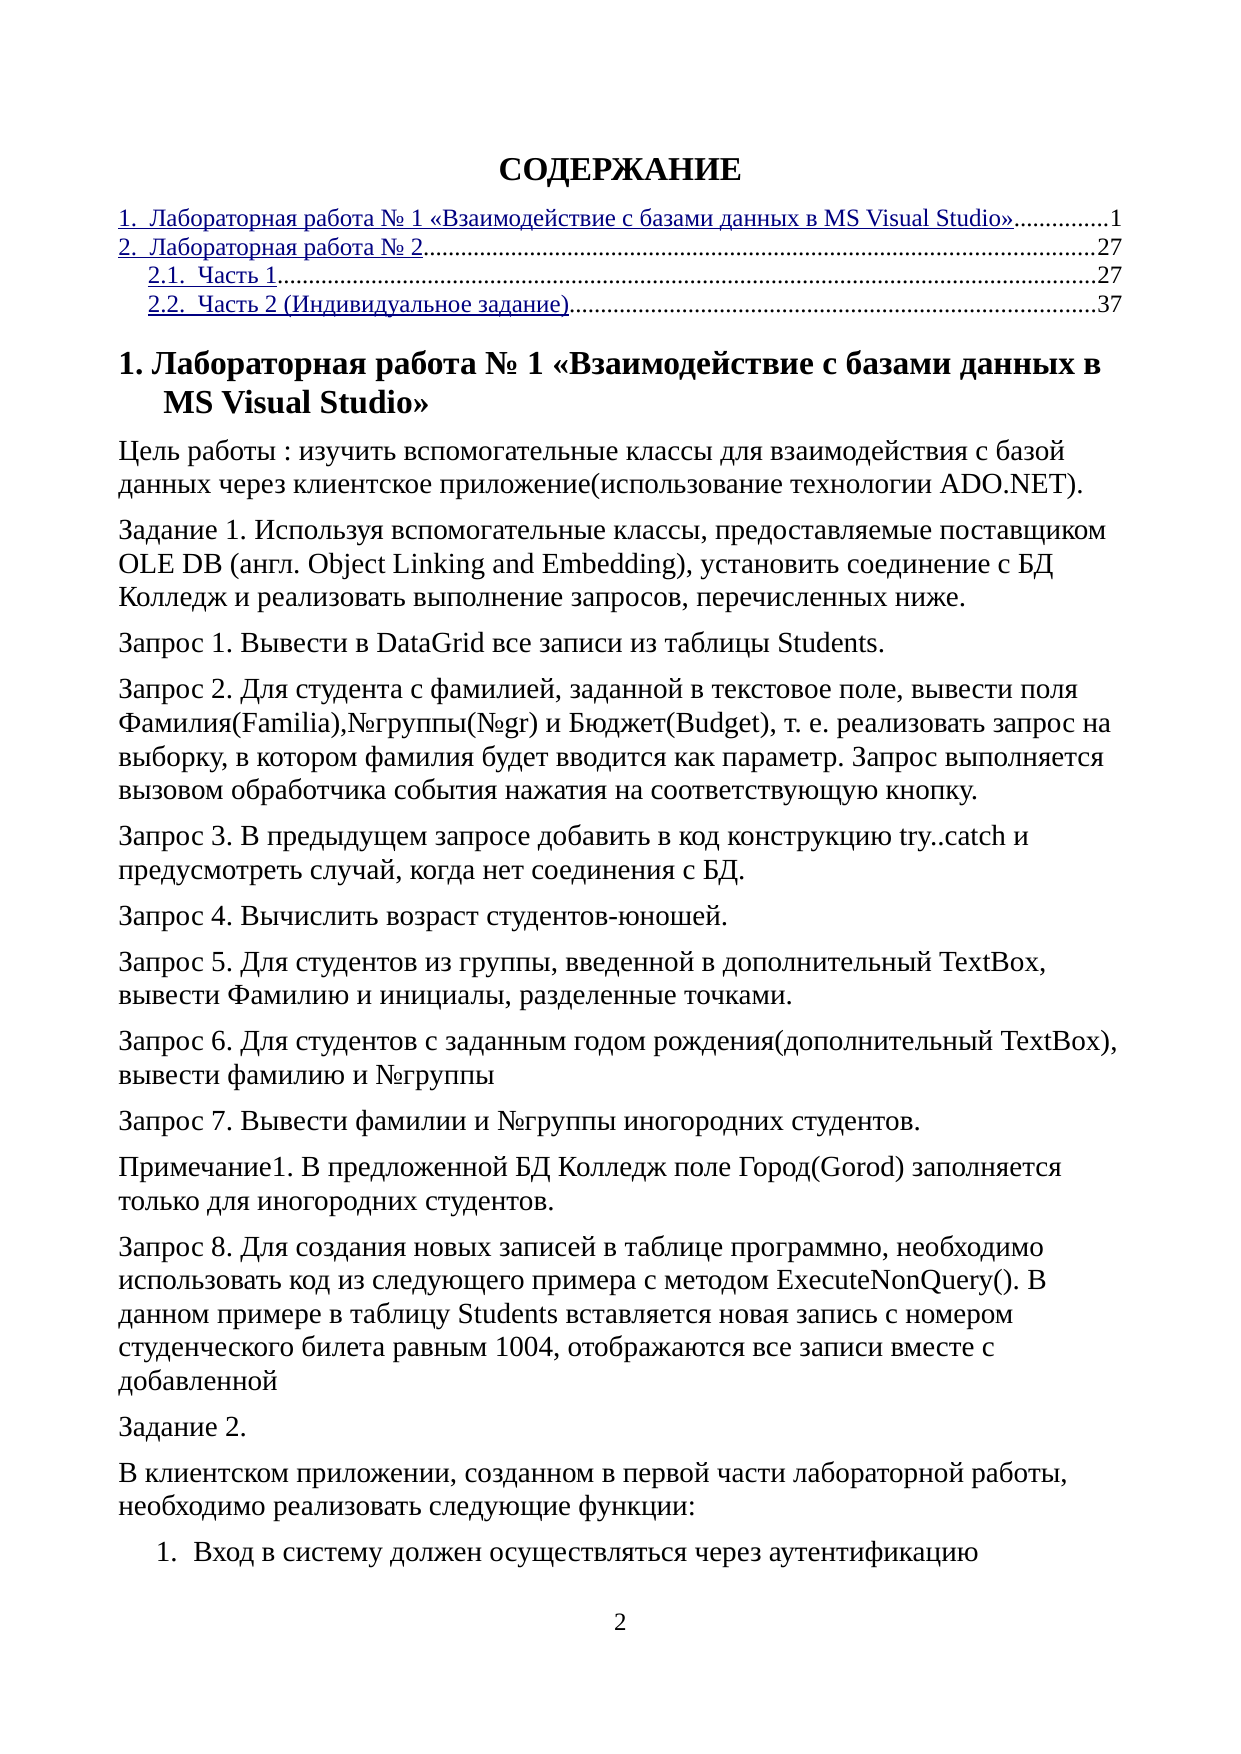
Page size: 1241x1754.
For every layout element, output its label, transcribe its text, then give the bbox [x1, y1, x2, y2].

text 2.1. Часть 1 27 [148, 261, 1122, 289]
text Запрос 5. Для студентов из группы, введенной в дополнительный TextBox, вывести Фамилию и инициалы, разделенные точками. [118, 944, 1122, 1011]
text 1. Лабораторная работа № 1 «Взаимодействие с базами данных в MS Visual Studio» 1 [118, 203, 1122, 232]
subtitle Лабораторная работа № 1 «Взаимодействие с базами данных в MS Visual Studio» [118, 343, 1122, 420]
text Запрос 6. Для студентов с заданным годом рождения(дополнительный TextBox), вывести фамилию и №группы [118, 1023, 1122, 1091]
text 2.2. Часть 2 (Индивидуальное задание) 37 [148, 289, 1122, 318]
text Запрос 8. Для создания новых записей в таблице программно, необходимо использовать код из следующего примера c методом ExecuteNonQuery(). В данном примере в таблицу Students вставляется новая запись с номером студенческого билета равным 1004, отображаются все записи вместе с добавленной [118, 1229, 1122, 1396]
text Запрос 7. Вывести фамилии и №группы иногородних студентов. [118, 1103, 1122, 1137]
text Задание 2. [118, 1409, 1122, 1442]
text Примечание1. В предложенной БД Колледж поле Город(Gorod) заполняется только для иногородних студентов. [118, 1149, 1122, 1216]
text Задание 1. Используя вспомогательные классы, предоставляемые поставщиком OLE DB (англ. Object Linking and Embedding), установить соединение с БД Колледж и реализовать выполнение запросов, перечисленных ниже. [118, 512, 1122, 613]
text В клиентском приложении, созданном в первой части лабораторной работы, необходимо реализовать следующие функции: [118, 1455, 1122, 1522]
subtitle Содержание [118, 146, 1122, 191]
text Запрос 4. Вычислить возраст студентов-юношей. [118, 898, 1122, 931]
text Запрос 1. Вывести в DataGrid все записи из таблицы Students. [118, 626, 1122, 659]
text Запрос 3. В предыдущем запросе добавить в код конструкцию try..catch и предусмотреть случай, когда нет соединения с БД. [118, 818, 1122, 885]
text 2. Лабораторная работа № 2 27 [118, 232, 1122, 261]
text Цель работы : изучить вспомогательные классы для взаимодействия с базой данных через клиентское приложение(использование технологии ADO.NET). [118, 433, 1122, 500]
text Запрос 2. Для студента с фамилией, заданной в текстовое поле, вывести поля Фамилия(Familia),№группы(№gr) и Бюджет(Budget), т. е. реализовать запрос на выборку, в котором фамилия будет вводится как параметр. Запрос выполняется вызовом обработчика события нажатия на соответствующую кнопку. [118, 672, 1122, 806]
list Вход в систему должен осуществляться через аутентификацию [156, 1534, 1122, 1568]
